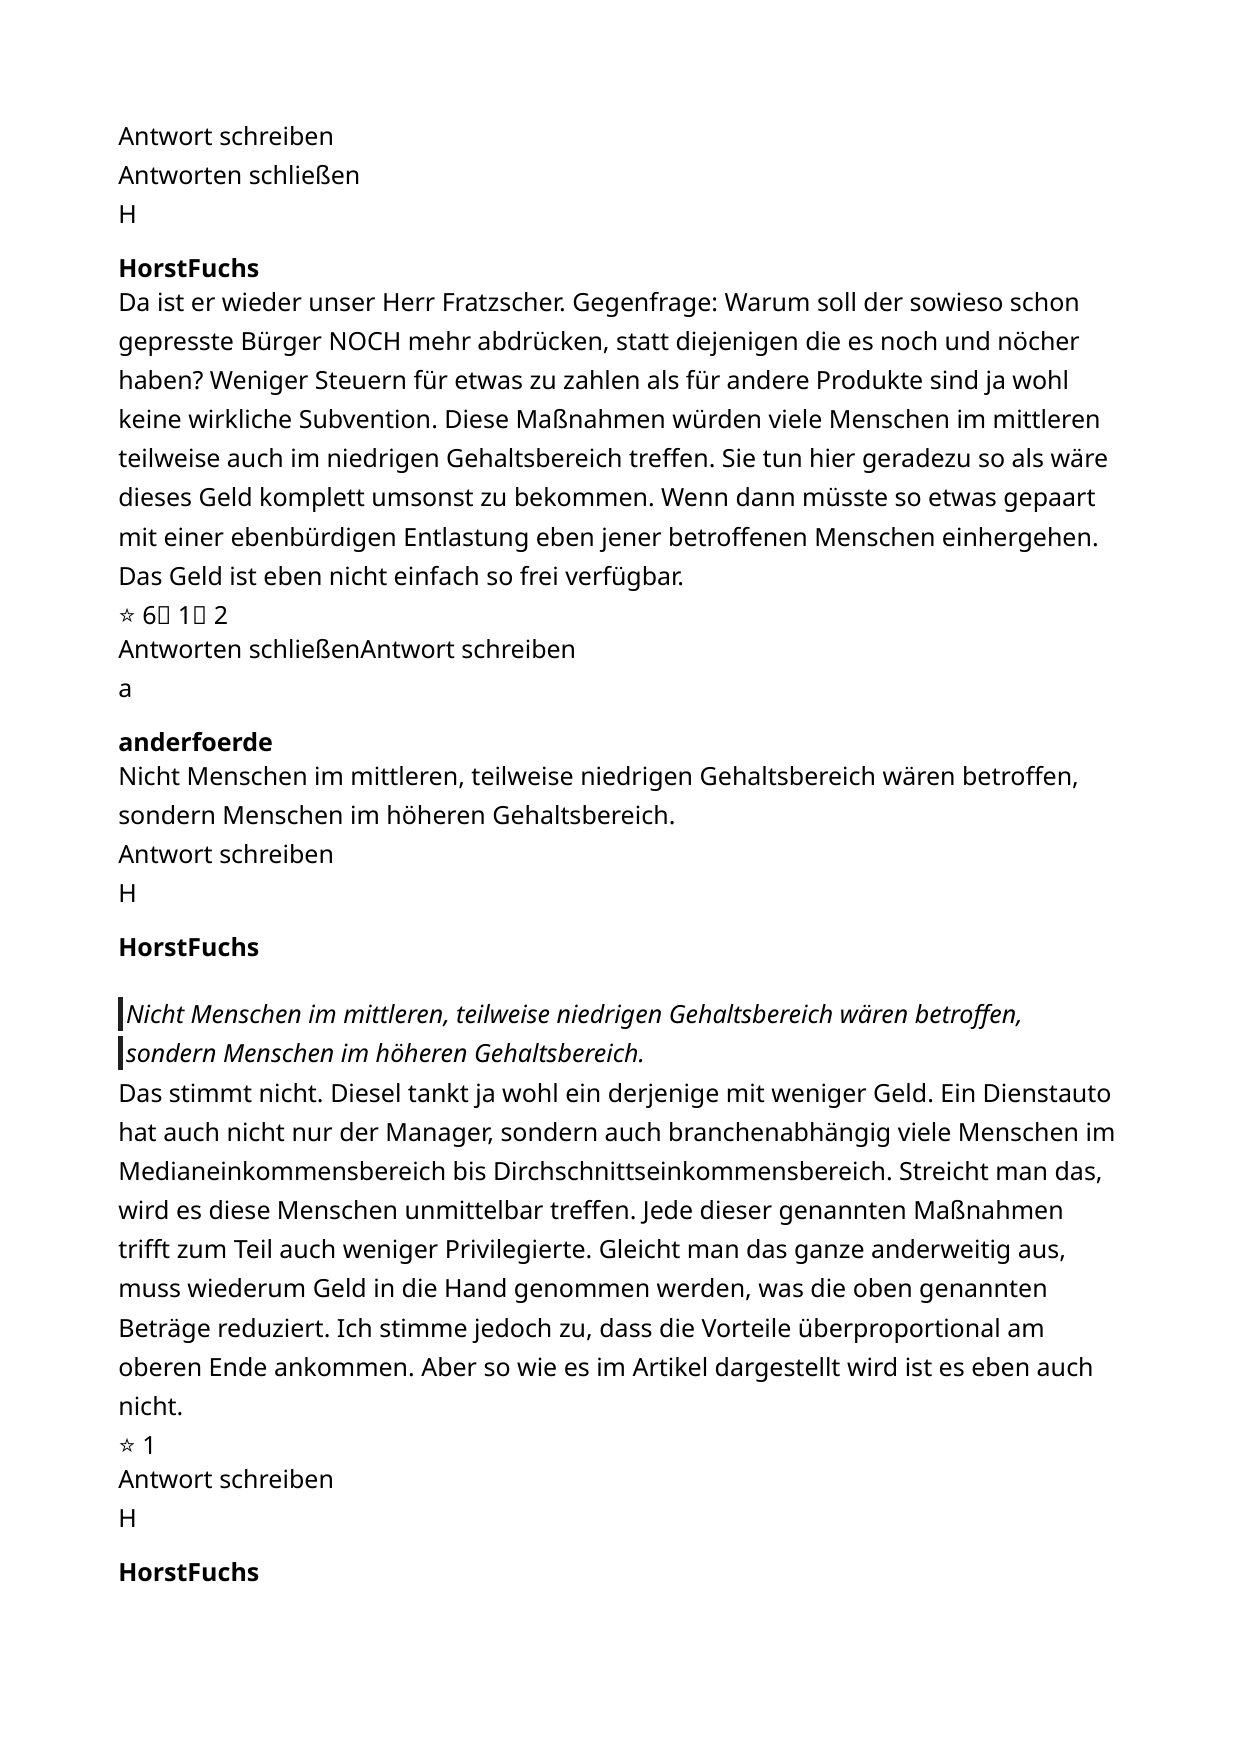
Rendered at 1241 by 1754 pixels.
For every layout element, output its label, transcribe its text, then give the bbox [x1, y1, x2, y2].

text Antwort schreiben [118, 118, 1122, 152]
text Das stimmt nicht. Diesel tankt ja wohl ein derjenige mit weniger Geld. Ein Dienstauto hat auch nicht nur der Manager, sondern auch branchenabhängig viele Menschen im Medianeinkommensbereich bis Dirchschnittseinkommensbereich. Streicht man das, wird es diese Menschen unmittelbar treffen. Jede dieser genannten Maßnahmen trifft zum Teil auch weniger Privilegierte. Gleicht man das ganze anderweitig aus, muss wiederum Geld in die Hand genommen werden, was die oben genannten Beträge reduziert. Ich stimme jedoch zu, dass die Vorteile überproportional am oberen Ende ankommen. Aber so wie es im Artikel dargestellt wird ist es eben auch nicht. [118, 1075, 1122, 1423]
subtitle HorstFuchs [118, 1555, 1122, 1589]
subtitle HorstFuchs [118, 250, 1122, 284]
text Nicht Menschen im mittleren, teilweise niedrigen Gehaltsbereich wären betroffen, sondern Menschen im höheren Gehaltsbereich. [118, 759, 1122, 832]
text Antworten schließen [118, 157, 1122, 191]
text H [118, 196, 1122, 231]
text a [118, 671, 1122, 705]
text Antworten schließenAntwort schreiben [118, 632, 1122, 666]
text Nicht Menschen im mittleren, teilweise niedrigen Gehaltsbereich wären betroffen, sondern Menschen im höheren Gehaltsbereich. [118, 997, 1122, 1070]
text ⭐️ 1 [118, 1428, 1122, 1462]
text H [118, 1501, 1122, 1535]
text ⭐️ 6🙁 1🤨 2 [118, 598, 1122, 632]
text Antwort schreiben [118, 1462, 1122, 1496]
subtitle HorstFuchs [118, 930, 1122, 964]
subtitle anderfoerde [118, 724, 1122, 759]
text H [118, 876, 1122, 910]
text Da ist er wieder unser Herr Fratzscher. Gegenfrage: Warum soll der sowieso schon gepresste Bürger NOCH mehr abdrücken, statt diejenigen die es noch und nöcher haben? Weniger Steuern für etwas zu zahlen als für andere Produkte sind ja wohl keine wirkliche Subvention. Diese Maßnahmen würden viele Menschen im mittleren teilweise auch im niedrigen Gehaltsbereich treffen. Sie tun hier geradezu so als wäre dieses Geld komplett umsonst zu bekommen. Wenn dann müsste so etwas gepaart mit einer ebenbürdigen Entlastung eben jener betroffenen Menschen einhergehen. Das Geld ist eben nicht einfach so frei verfügbar. [118, 284, 1122, 592]
text Antwort schreiben [118, 837, 1122, 871]
